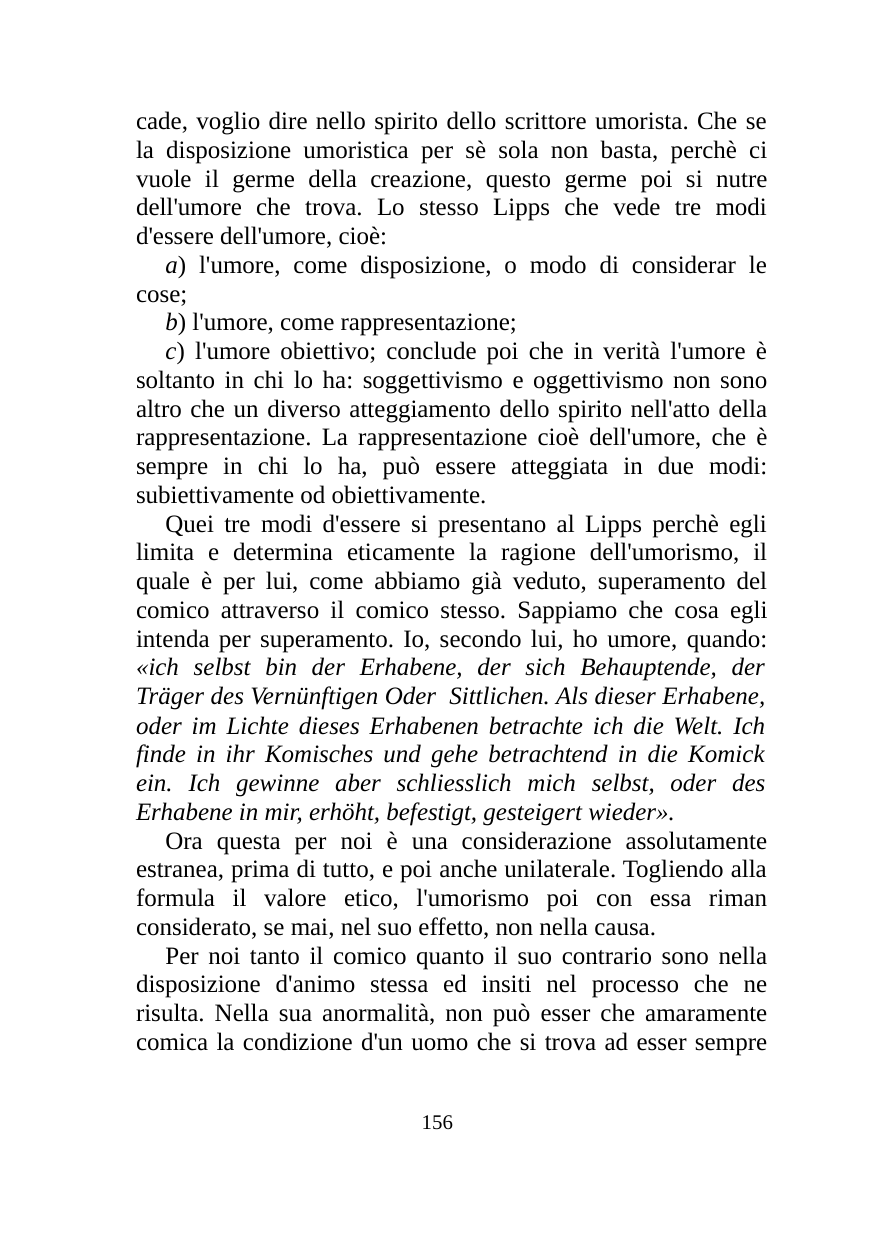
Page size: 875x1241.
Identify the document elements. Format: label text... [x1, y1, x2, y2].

text Per noi tanto il comico quanto il suo contrario sono nella disposizione d'animo stessa ed insiti nel processo che ne risulta. Nella sua anormalità, non può esser che amaramente comica la condizione d'un uomo che si trova ad esser sempre [136, 941, 768, 1056]
text a) l'umore, come disposizione, o modo di considerar le cose; [136, 250, 768, 307]
text Quei tre modi d'essere si presentano al Lipps perchè egli limita e determina eticamente la ragione dell'umorismo, il quale è per lui, come abbiamo già veduto, superamento del comico attraverso il comico stesso. Sappiamo che cosa egli intenda per superamento. Io, secondo lui, ho umore, quando: «ich selbst bin der Erhabene, der sich Behauptende, der Träger des Vernünftigen Oder Sittlichen. Als dieser Erhabene, oder im Lichte dieses Erhabenen betrachte ich die Welt. Ich finde in ihr Komisches und gehe betrachtend in die Komick ein. Ich gewinne aber schliesslich mich selbst, oder des Erhabene in mir, erhöht, befestigt, gesteigert wieder». [136, 509, 768, 826]
text Ora questa per noi è una considerazione assolutamente estranea, prima di tutto, e poi anche unilaterale. Togliendo alla formula il valore etico, l'umorismo poi con essa riman considerato, se mai, nel suo effetto, non nella causa. [136, 826, 768, 941]
text cade, voglio dire nello spirito dello scrittore umorista. Che se la disposizione umoristica per sè sola non basta, perchè ci vuole il germe della creazione, questo germe poi si nutre dell'umore che trova. Lo stesso Lipps che vede tre modi d'essere dell'umore, cioè: [136, 106, 768, 250]
text b) l'umore, come rappresentazione; [136, 307, 768, 336]
text c) l'umore obiettivo; conclude poi che in verità l'umore è soltanto in chi lo ha: soggettivismo e oggettivismo non sono altro che un diverso atteggiamento dello spirito nell'atto della rappresentazione. La rappresentazione cioè dell'umore, che è sempre in chi lo ha, può essere atteggiata in due modi: subiettivamente od obiettivamente. [136, 336, 768, 509]
